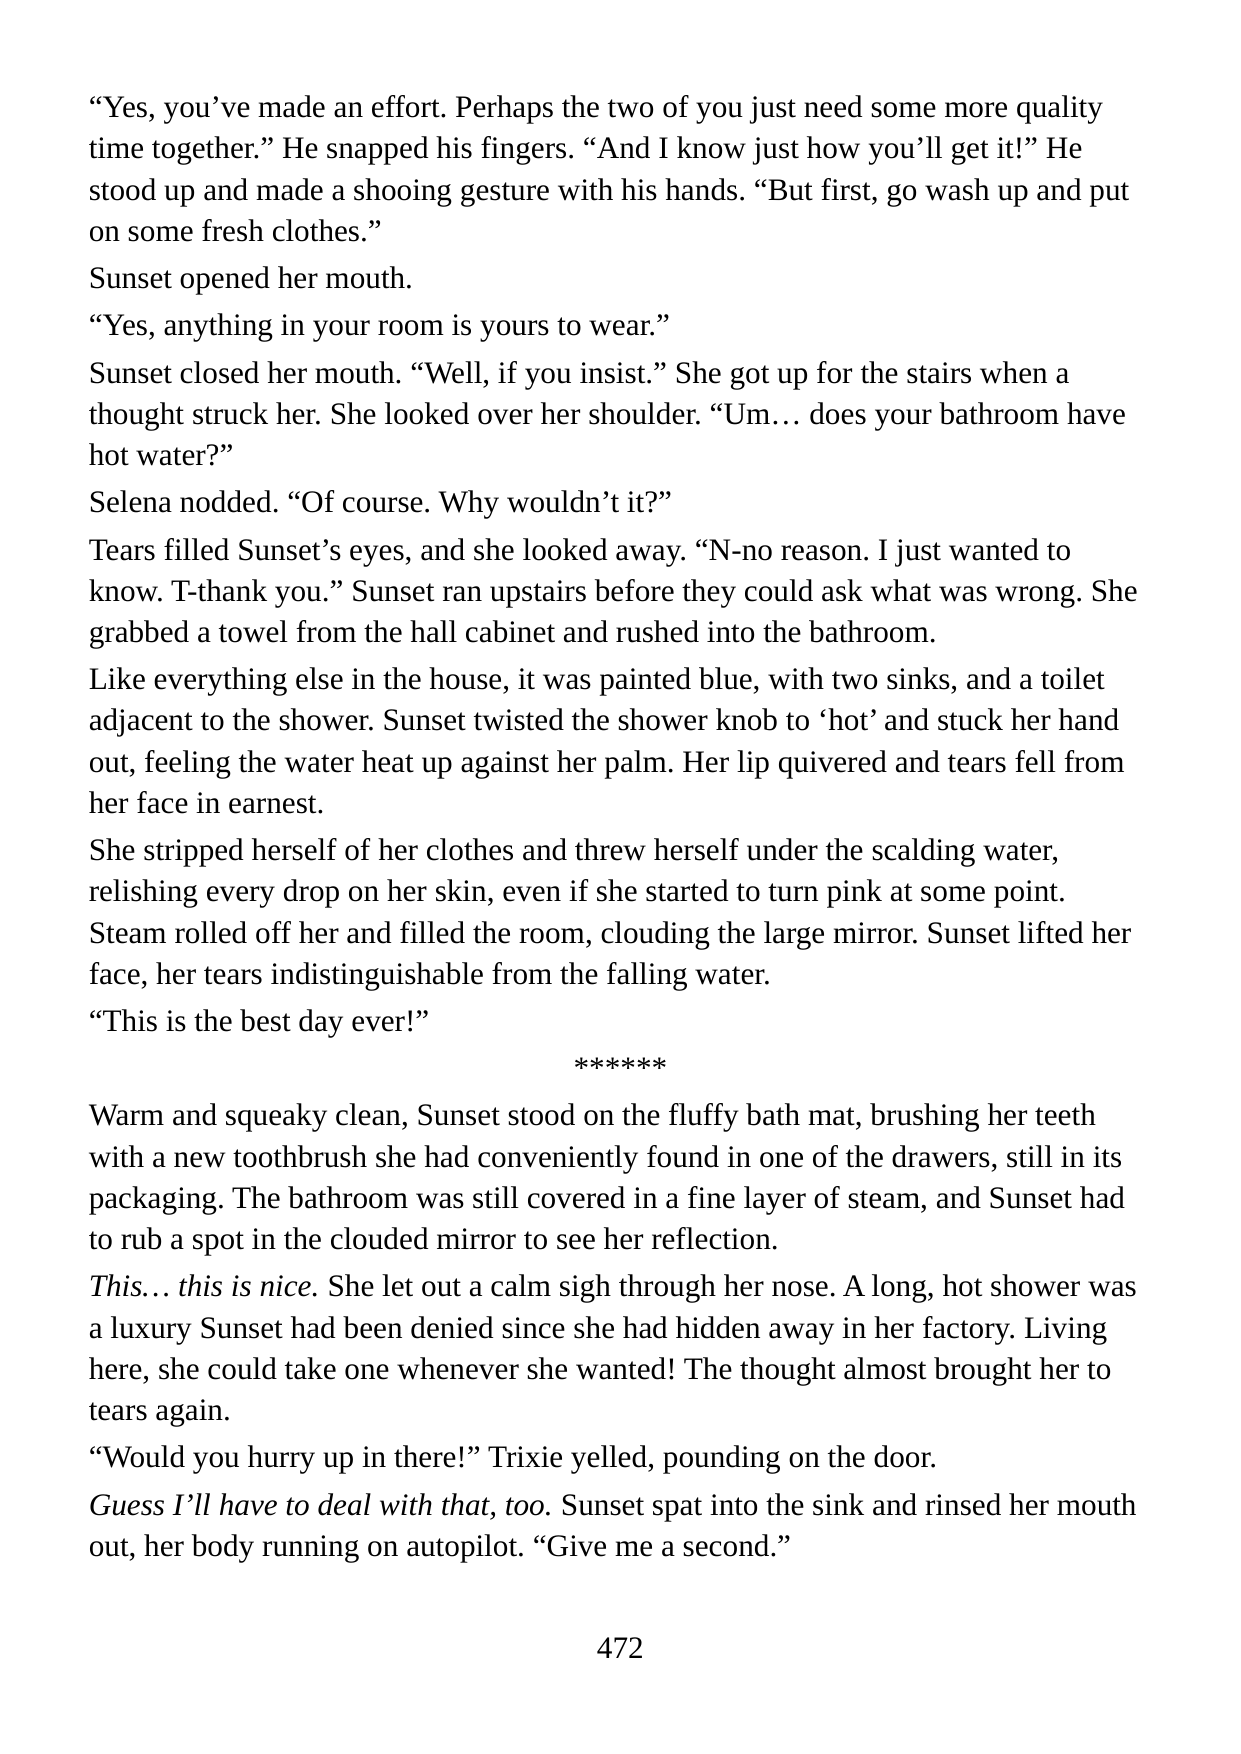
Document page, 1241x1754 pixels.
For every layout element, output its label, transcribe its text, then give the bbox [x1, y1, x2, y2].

text Sunset closed her mouth. “Well, if you insist.” She got up for the stairs when a thought struck her. She looked over her shoulder. “Um… does your bathroom have hot water?” [88, 354, 1152, 472]
text “Would you hurry up in there!” Trixie yelled, pounding on the door. [88, 1438, 1152, 1474]
text “Yes, anything in your room is yours to wear.” [88, 307, 1152, 343]
text “This is the best day ever!” [88, 1002, 1152, 1038]
text Tears filled Sunset’s eyes, and she looked away. “N-no reason. I just wanted to know. T-thank you.” Sunset ran upstairs before they could ask what was wrong. She grabbed a towel from the hall cabinet and rushed into the bathroom. [88, 531, 1152, 649]
text This… this is nice. She let out a calm sigh through her nose. A long, hot shower was a luxury Sunset had been denied since she had hidden away in her factory. Living here, she could take one whenever she wanted! The thought almost brought her to tears again. [88, 1268, 1152, 1427]
text She stripped herself of her clothes and threw herself under the scalding water, relishing every drop on her skin, even if she started to turn pink at some point. Steam rolled off her and filled the room, clouding the large mirror. Sunset lifted her face, her tears indistinguishable from the falling water. [88, 831, 1152, 991]
text Sunset opened her mouth. [88, 259, 1152, 295]
text Like everything else in the house, it was painted blue, with two sinks, and a toilet adjacent to the shower. Sunset twisted the shower knob to ‘hot’ and stuck her hand out, feeling the water heat up against her palm. Her lip quivered and tears fell from her face in earnest. [88, 660, 1152, 820]
text Warm and squeaky clean, Sunset stood on the fluffy bath mat, brushing her teeth with a new toothbrush she had conveniently found in one of the drawers, still in its packaging. The bathroom was still covered in a fine layer of steam, and Sunset had to rub a spot in the clouded mirror to see her reflection. [88, 1097, 1152, 1256]
text Selena nodded. “Of course. Why wouldn’t it?” [88, 483, 1152, 519]
text ****** [88, 1049, 1152, 1085]
text Guess I’ll have to deal with that, too. Sunset spat into the sink and rinsed her mouth out, her body running on autopilot. “Give me a second.” [88, 1486, 1152, 1563]
text “Yes, you’ve made an effort. Perhaps the two of you just need some more quality time together.” He snapped his fingers. “And I know just how you’ll get it!” He stood up and made a shooing gesture with his hands. “But first, go wash up and put on some fresh clothes.” [88, 88, 1152, 248]
